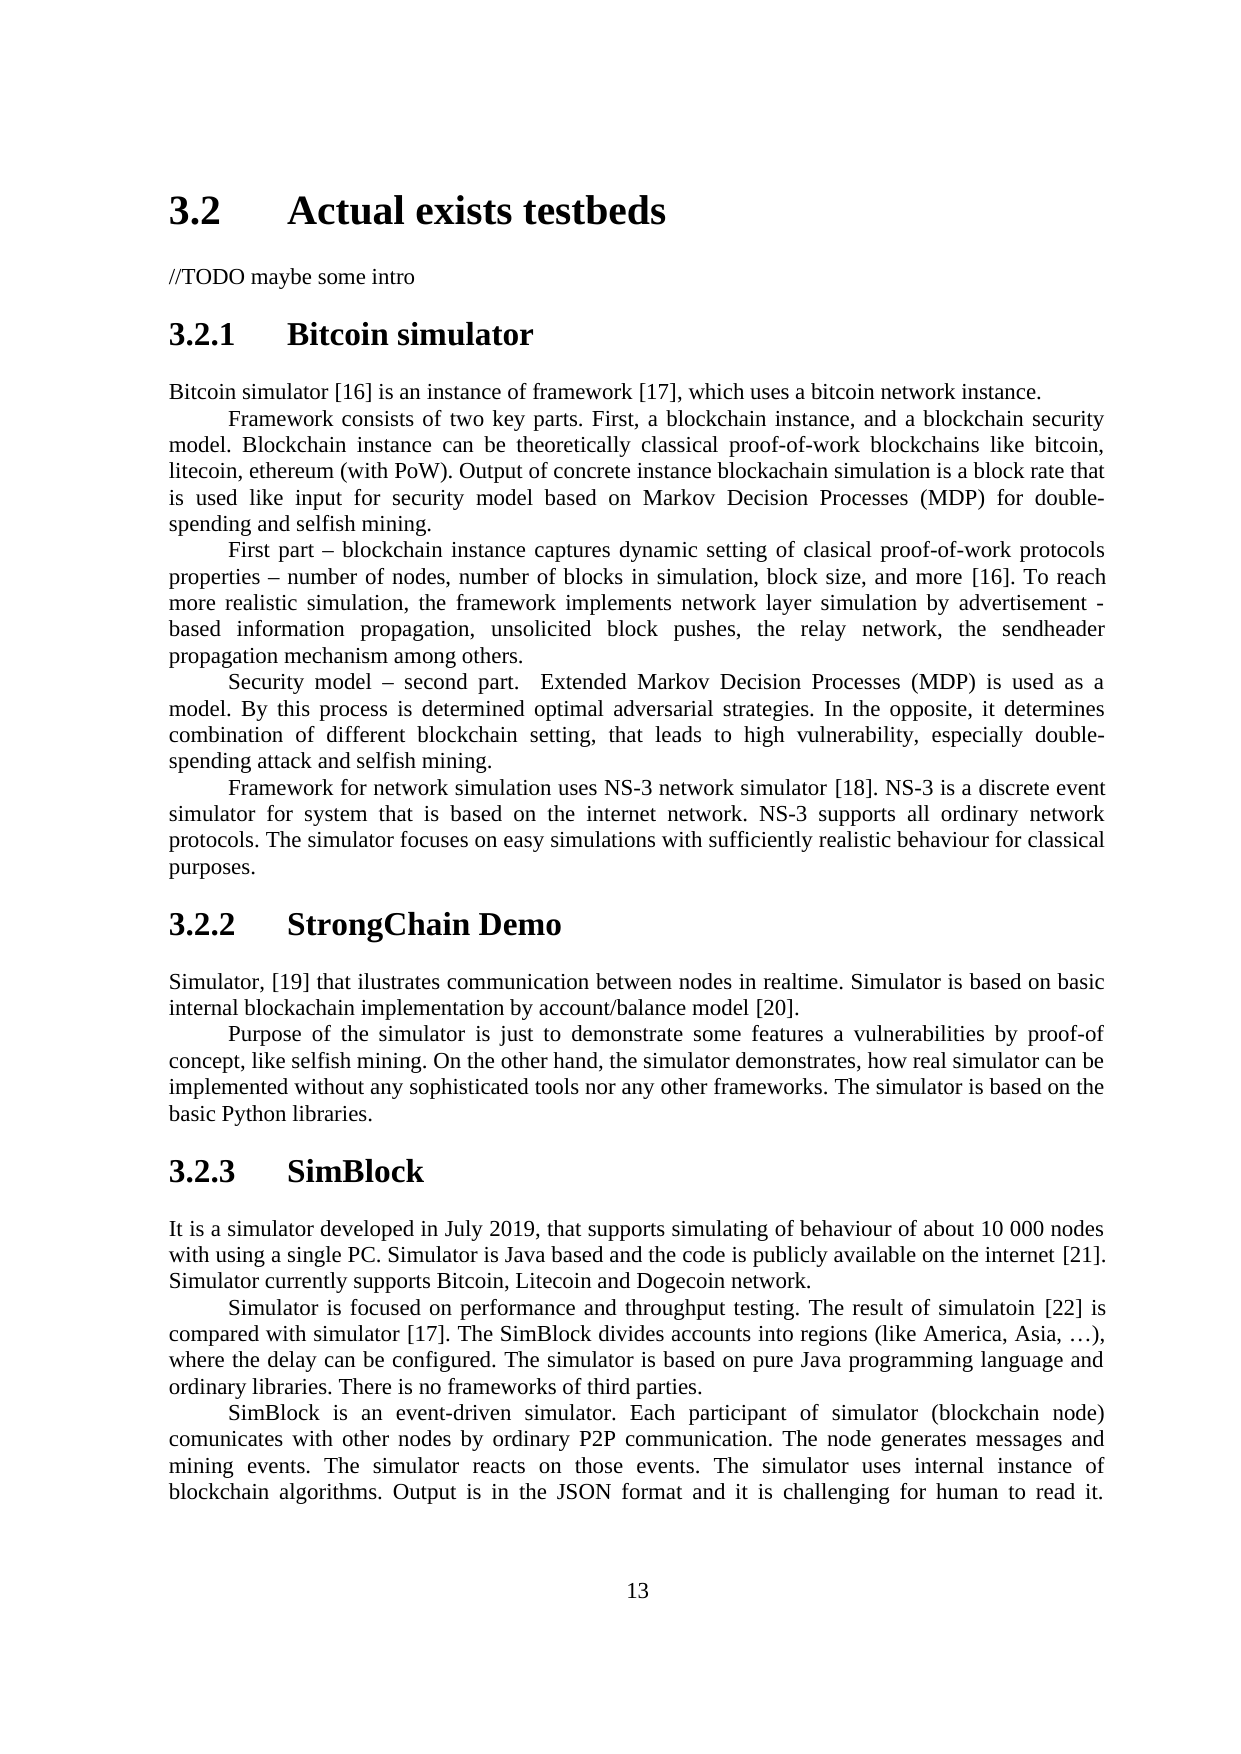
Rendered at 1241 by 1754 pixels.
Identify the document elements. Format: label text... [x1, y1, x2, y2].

text Security model – second part. Extended Markov Decision Processes (MDP) is used as a model. By this process is determined optimal adversarial strategies. In the opposite, it determines combination of different blockchain setting, that leads to high vulnerability, especially double-spending attack and selfish mining. [169, 668, 1106, 774]
subtitle SimBlock [169, 1151, 1106, 1189]
text Simulator is focused on performance and throughput testing. The result of simulatoin [22] is compared with simulator [17]. The SimBlock divides accounts into regions (like America, Asia, …), where the delay can be configured. The simulator is based on pure Java programming language and ordinary libraries. There is no frameworks of third parties. [169, 1294, 1106, 1399]
text Bitcoin simulator [16] is an instance of framework [17], which uses a bitcoin network instance. [169, 378, 1106, 405]
text Purpose of the simulator is just to demonstrate some features a vulnerabilities by proof-of concept, like selfish mining. On the other hand, the simulator demonstrates, how real simulator can be implemented without any sophisticated tools nor any other frameworks. The simulator is based on the basic Python libraries. [169, 1021, 1106, 1126]
text It is a simulator developed in July 2019, that supports simulating of behaviour of about 10 000 nodes with using a single PC. Simulator is Java based and the code is publicly available on the internet [21]. Simulator currently supports Bitcoin, Litecoin and Dogecoin network. [169, 1215, 1106, 1294]
text Framework for network simulation uses NS-3 network simulator [18]. NS-3 is a discrete event simulator for system that is based on the internet network. NS-3 supports all ordinary network protocols. The simulator focuses on easy simulations with sufficiently realistic behaviour for classical purposes. [169, 774, 1106, 879]
text Framework consists of two key parts. First, a blockchain instance, and a blockchain security model. Blockchain instance can be theoretically classical proof-of-work blockchains like bitcoin, litecoin, ethereum (with PoW). Output of concrete instance blockachain simulation is a block rate that is used like input for security model based on Markov Decision Processes (MDP) for double-spending and selfish mining. [169, 405, 1106, 536]
text Simulator, [19] that ilustrates communication between nodes in realtime. Simulator is based on basic internal blockachain implementation by account/balance model [20]. [169, 968, 1106, 1021]
text First part – blockchain instance captures dynamic setting of clasical proof-of-work protocols properties – number of nodes, number of blocks in simulation, block size, and more [16]. To reach more realistic simulation, the framework implements network layer simulation by advertisement - based information propagation, unsolicited block pushes, the relay network, the sendheader propagation mechanism among others. [169, 536, 1106, 668]
subtitle Bitcoin simulator [169, 314, 1106, 353]
subtitle StrongChain Demo [169, 904, 1106, 942]
text SimBlock is an event-driven simulator. Each participant of simulator (blockchain node) comunicates with other nodes by ordinary P2P communication. The node generates messages and mining events. The simulator reacts on those events. The simulator uses internal instance of blockchain algorithms. Output is in the JSON format and it is challenging for human to read it. [169, 1399, 1106, 1504]
text //TODO maybe some intro [169, 263, 1106, 289]
subtitle Actual exists testbeds [169, 185, 1106, 233]
